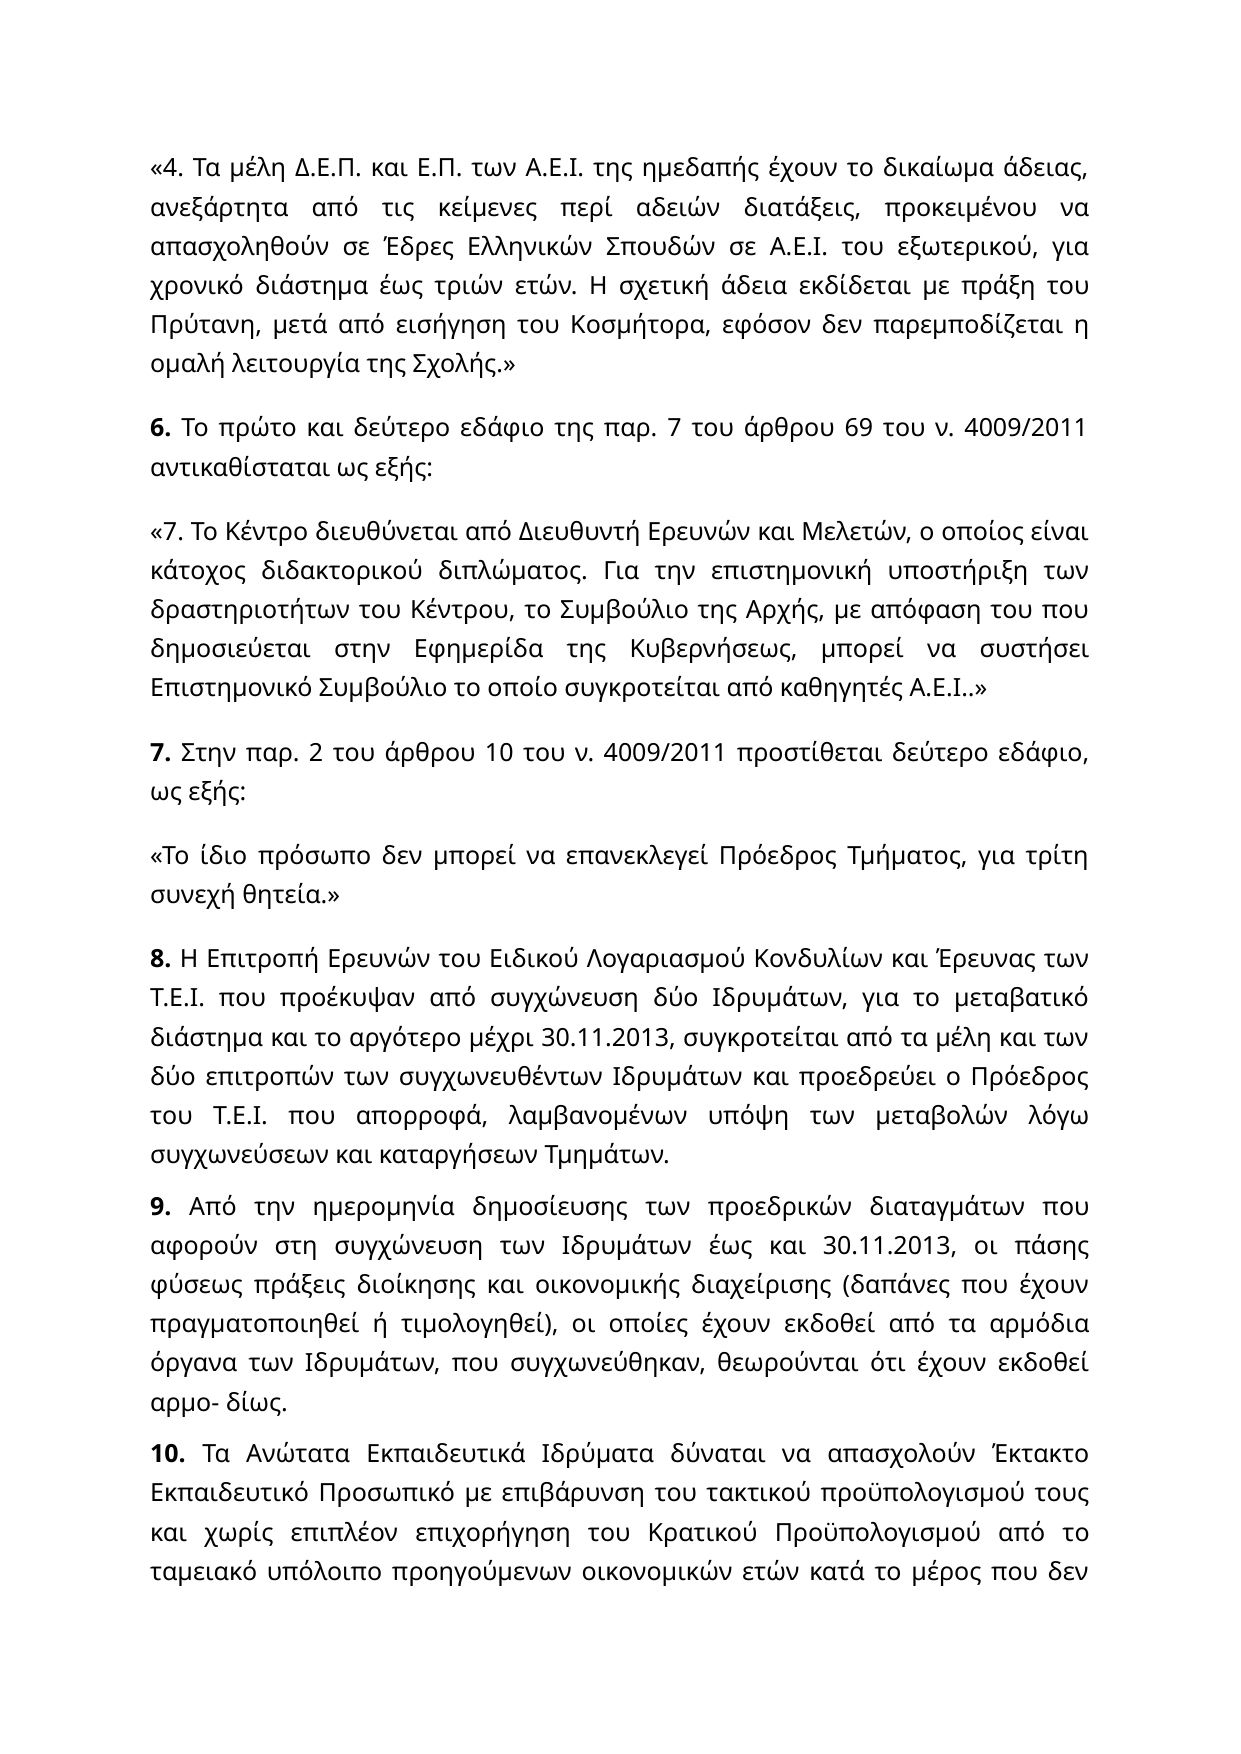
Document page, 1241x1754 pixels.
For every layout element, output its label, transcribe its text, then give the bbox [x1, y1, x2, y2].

text 9. Από την ημερομηνία δημοσίευσης των προεδρικών διαταγμάτων που αφορούν στη συγχώνευση των Ιδρυμάτων έως και 30.11.2013, οι πάσης φύσεως πράξεις διοίκησης και οικονομικής διαχείρισης (δαπάνες που έχουν πραγματοποιηθεί ή τιμολογηθεί), οι οποίες έχουν εκδοθεί από τα αρμόδια όργανα των Ιδρυμάτων, που συγχωνεύθηκαν, θεωρούνται ότι έχουν εκδοθεί αρμο- δίως. [150, 1188, 1090, 1418]
text 6. Το πρώτο και δεύτερο εδάφιο της παρ. 7 του άρθρου 69 του ν. 4009/2011 αντικαθίσταται ως εξής: [150, 410, 1090, 483]
text «7. Το Κέντρο διευθύνεται από Διευθυντή Ερευνών και Μελετών, ο οποίος είναι κάτοχος διδακτορικού διπλώματος. Για την επιστημονική υποστήριξη των δραστηριοτήτων του Κέντρου, το Συμβούλιο της Αρχής, με απόφαση του που δημοσιεύεται στην Εφημερίδα της Κυβερνήσεως, μπορεί να συστήσει Επιστημονικό Συμβούλιο το οποίο συγκροτείται από καθηγητές Α.Ε.Ι..» [150, 513, 1090, 704]
text 10. Τα Ανώτατα Εκπαιδευτικά Ιδρύματα δύναται να απασχολούν Έκτακτο Εκπαιδευτικό Προσωπικό με επιβάρυνση του τακτικού προϋπολογισμού τους και χωρίς επιπλέον επιχορήγηση του Κρατικού Προϋπολογισμού από το ταμειακό υπόλοιπο προηγούμενων οικονομικών ετών κατά το μέρος που δεν [150, 1436, 1090, 1587]
text «Το ίδιο πρόσωπο δεν μπορεί να επανεκλεγεί Πρόεδρος Τμήματος, για τρίτη συνεχή θητεία.» [150, 837, 1090, 911]
text 8. Η Επιτροπή Ερευνών του Ειδικού Λογαριασμού Κονδυλίων και Έρευνας των Τ.Ε.Ι. που προέκυψαν από συγχώνευση δύο Ιδρυμάτων, για το μεταβατικό διάστημα και το αργότερο μέχρι 30.11.2013, συγκροτείται από τα μέλη και των δύο επιτροπών των συγχωνευθέντων Ιδρυμάτων και προεδρεύει ο Πρόεδρος του Τ.Ε.Ι. που απορροφά, λαμβανομένων υπόψη των μεταβολών λόγω συγχωνεύσεων και καταργήσεων Τμημάτων. [150, 941, 1090, 1171]
text «4. Τα μέλη Δ.Ε.Π. και Ε.Π. των Α.Ε.Ι. της ημεδαπής έχουν το δικαίωμα άδειας, ανεξάρτητα από τις κείμενες περί αδειών διατάξεις, προκειμένου να απασχοληθούν σε Έδρες Ελληνικών Σπουδών σε Α.Ε.Ι. του εξωτερικού, για χρονικό διάστημα έως τριών ετών. Η σχετική άδεια εκδίδεται με πράξη του Πρύτανη, μετά από εισήγηση του Κοσμήτορα, εφόσον δεν παρεμποδίζεται η ομαλή λειτουργία της Σχολής.» [150, 150, 1090, 380]
text 7. Στην παρ. 2 του άρθρου 10 του ν. 4009/2011 προστίθεται δεύτερο εδάφιο, ως εξής: [150, 734, 1090, 807]
